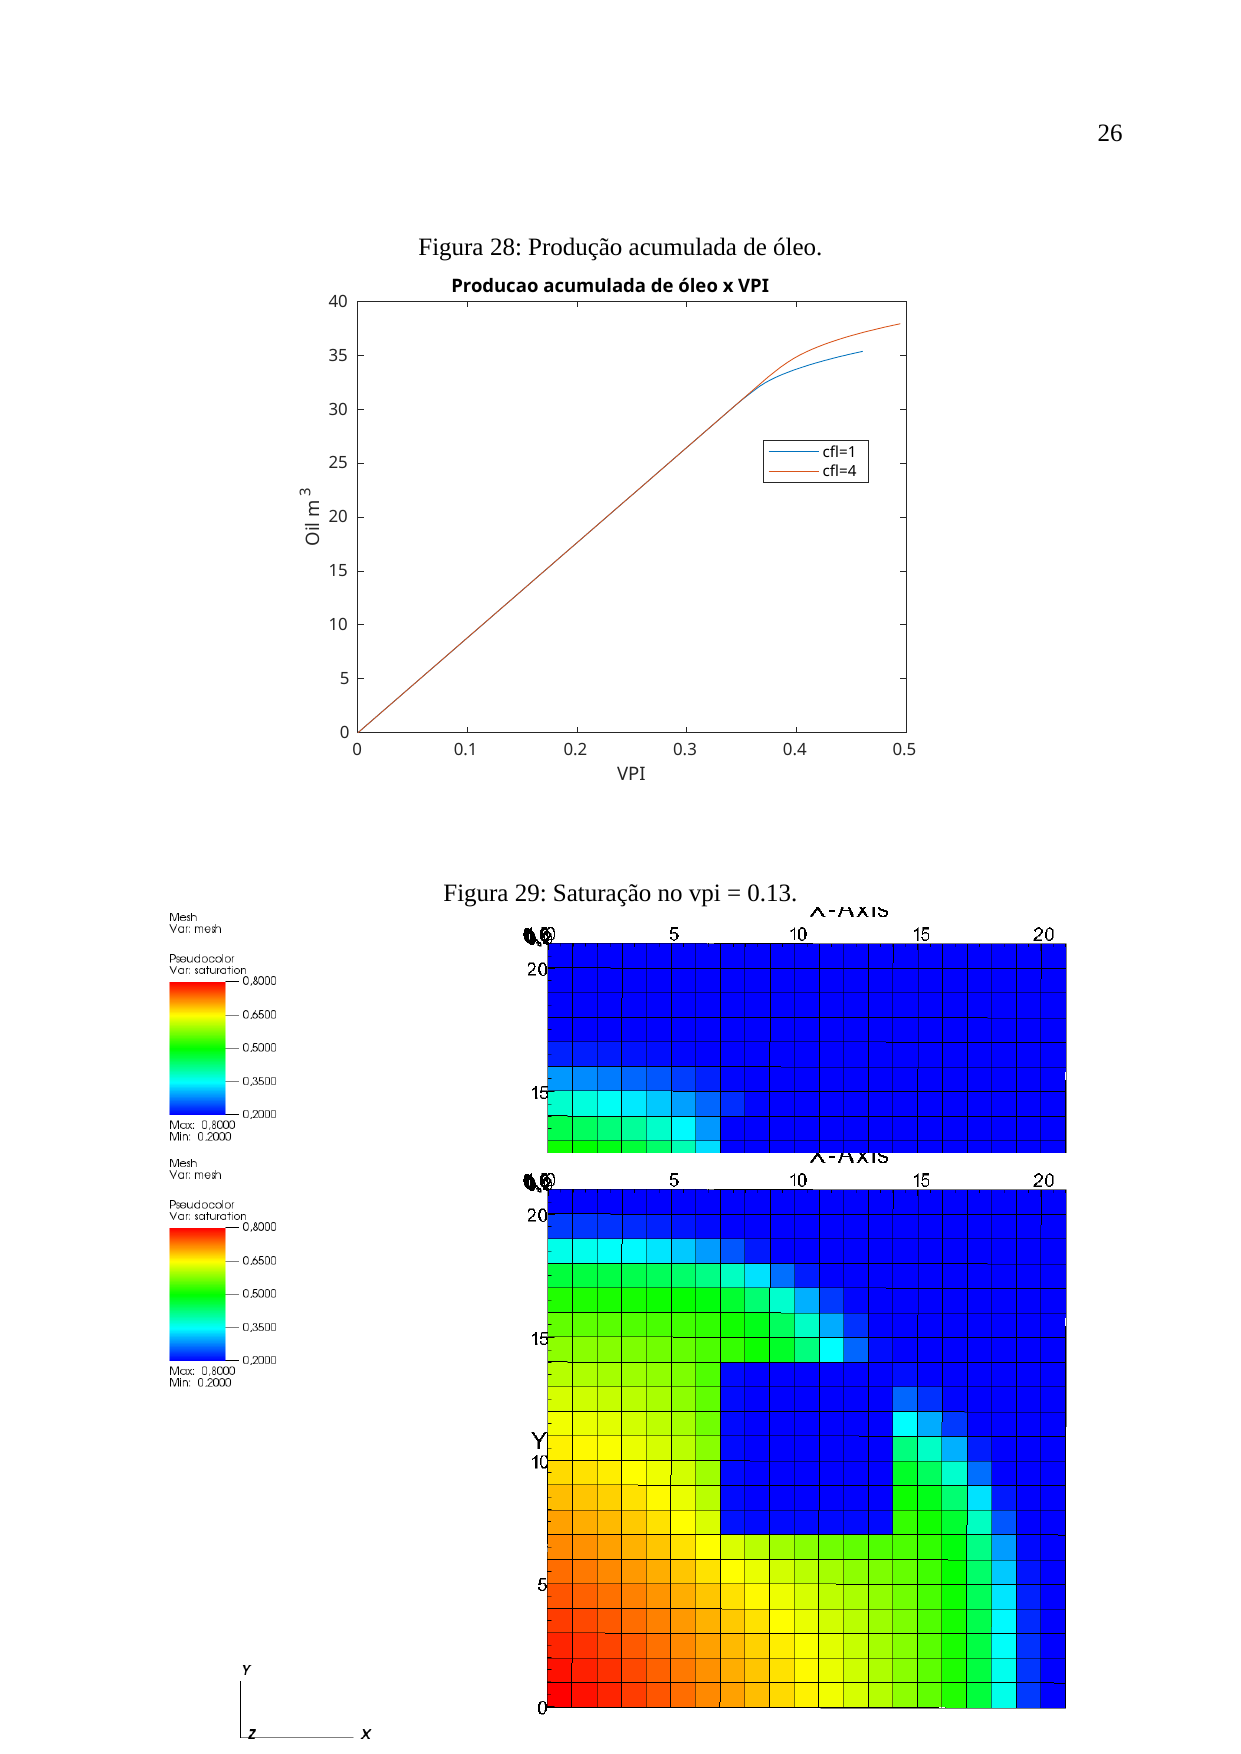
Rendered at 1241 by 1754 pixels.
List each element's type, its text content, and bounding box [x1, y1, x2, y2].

text Figura 29: Saturação no vpi = 0.13. [148, 878, 1093, 907]
picture [147, 907, 1093, 1754]
text Figura 28: Produção acumulada de óleo. [266, 232, 974, 261]
